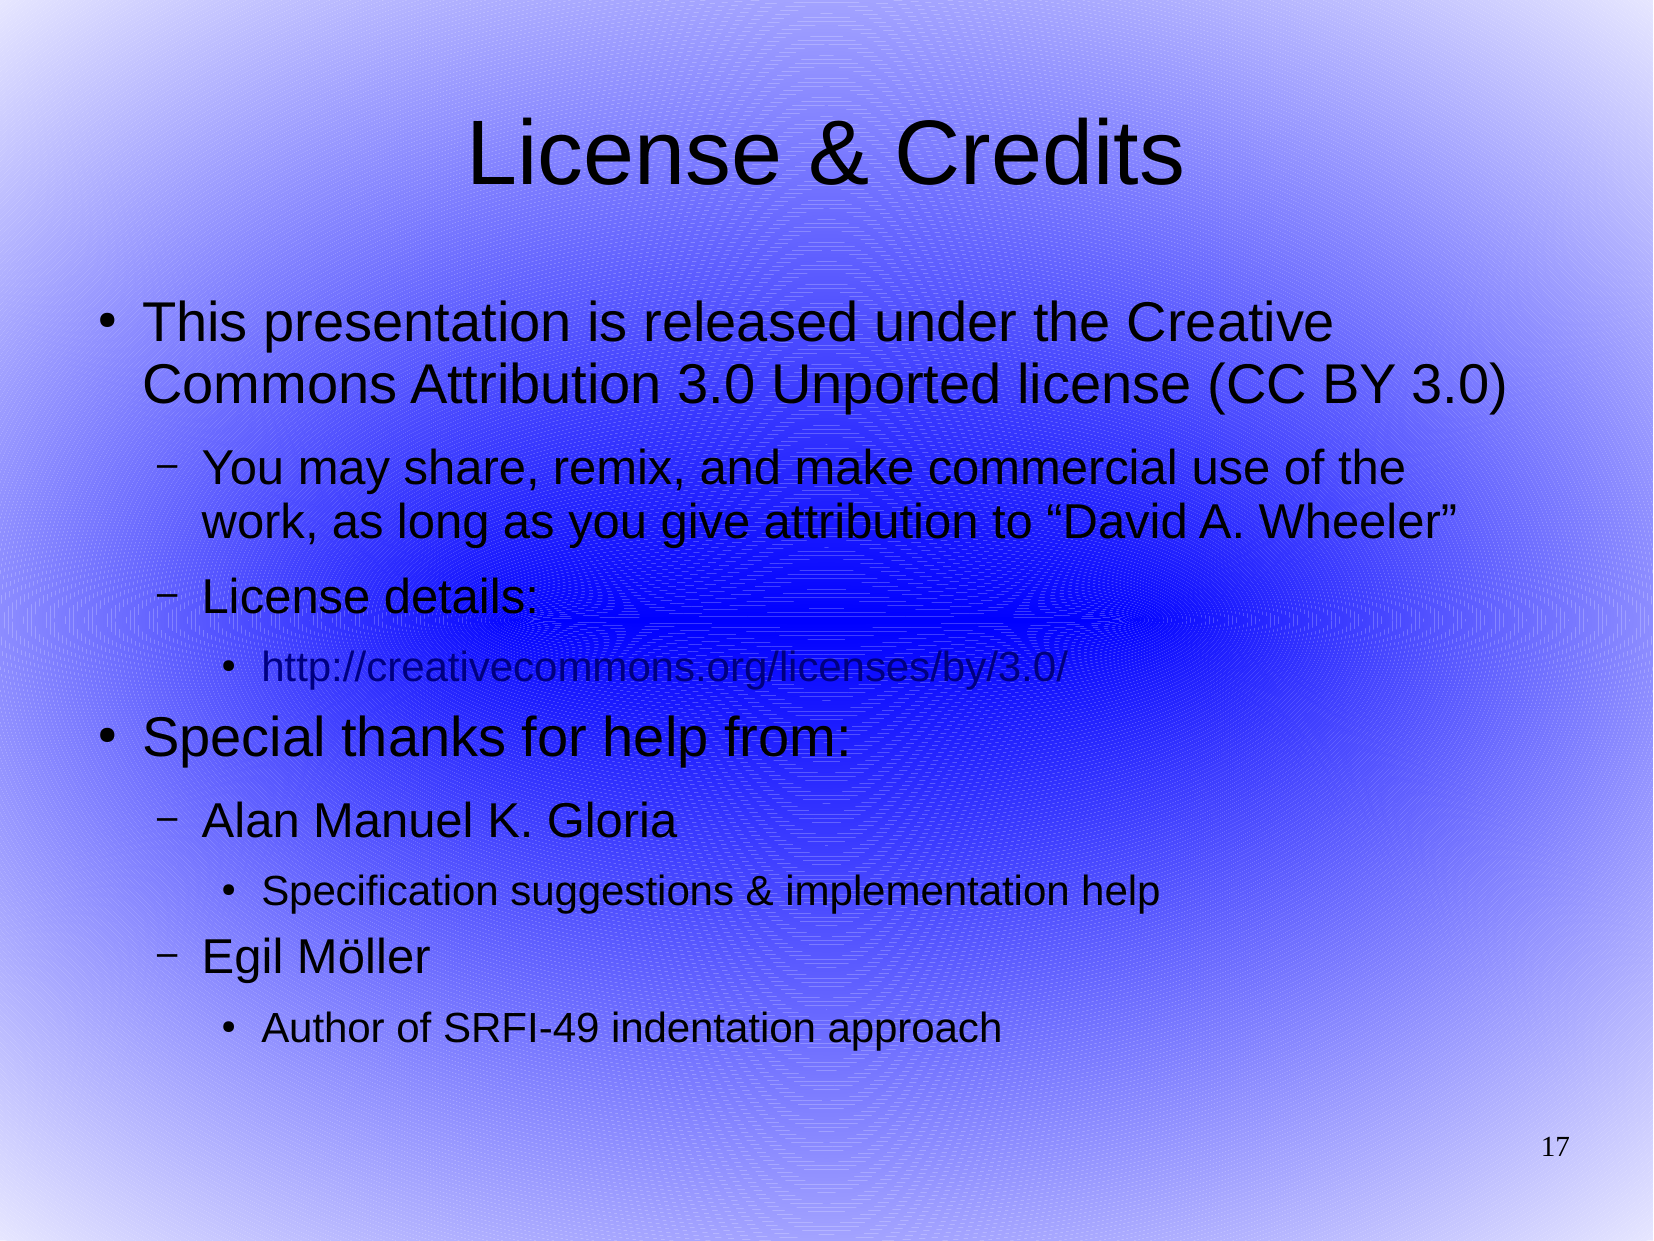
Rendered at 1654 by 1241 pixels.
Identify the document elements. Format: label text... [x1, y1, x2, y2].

title License & Credits [82, 49, 1571, 257]
list This presentation is released under the Creative Commons Attribution 3.0 Unported license (CC BY 3.0) You may share, remix, and make commercial use of the work, as long as you give attribution to “David A. Wheeler” License details: http://creativecommons.org/licenses/by/3.0/ Special thanks for help from: Alan Manuel K. Gloria Specification suggestions & implementation help Egil Möller Author of SRFI-49 indentation approach [82, 290, 1538, 1096]
